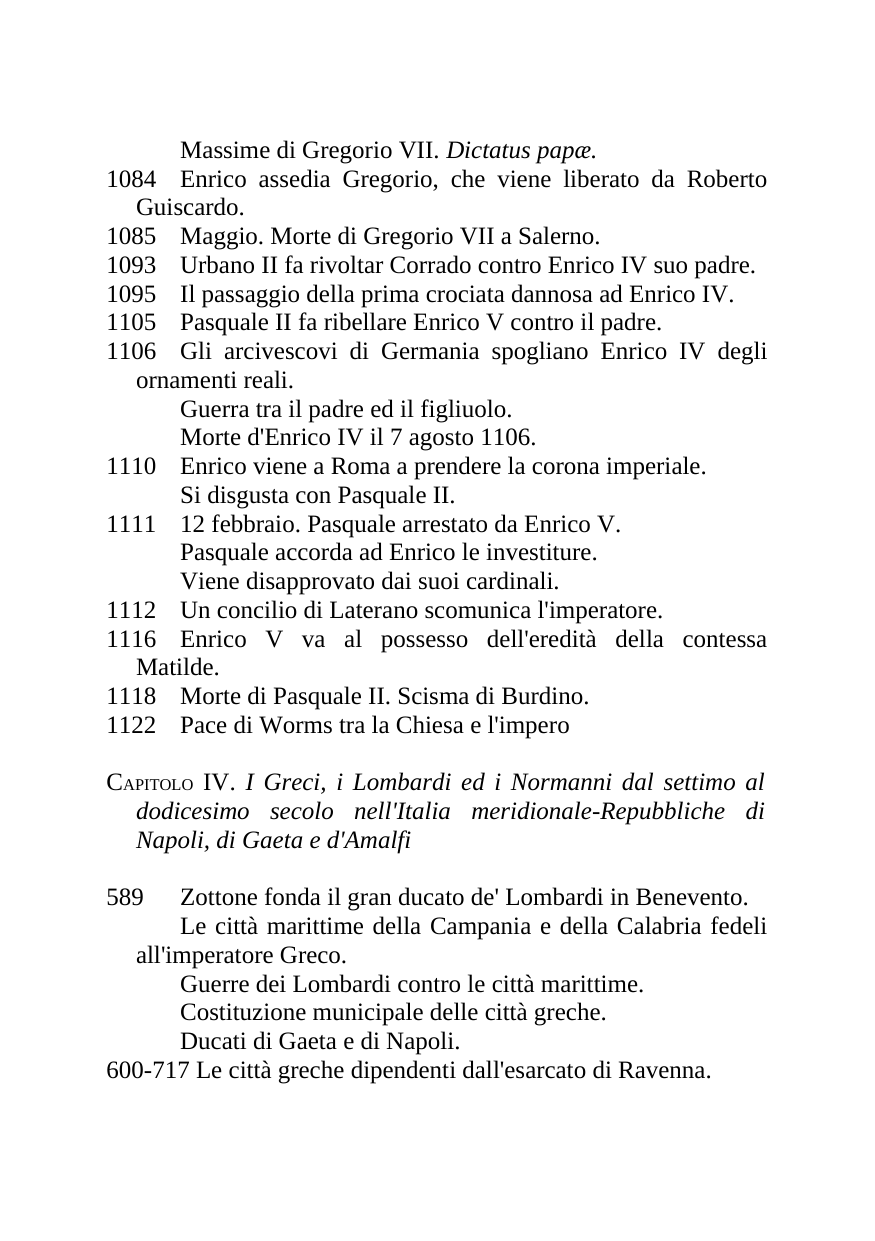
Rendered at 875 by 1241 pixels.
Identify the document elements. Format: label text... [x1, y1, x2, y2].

text Capitolo IV. I Greci, i Lombardi ed i Normanni dal settimo al dodicesimo secolo nell'Italia meridionale-Repubbliche di Napoli, di Gaeta e d'Amalfi [106, 767, 768, 854]
text Viene disapprovato dai suoi cardinali. [136, 566, 768, 595]
text Massime di Gregorio VII. Dictatus papæ. [136, 135, 768, 164]
text 589 Zottone fonda il gran ducato de' Lombardi in Benevento. [106, 882, 768, 911]
text 1116 Enrico V va al possesso dell'eredità della contessa Matilde. [106, 624, 768, 681]
text 1105 Pasquale II fa ribellare Enrico V contro il padre. [106, 307, 768, 336]
text 1118 Morte di Pasquale II. Scisma di Burdino. [106, 681, 768, 710]
text 1093 Urbano II fa rivoltar Corrado contro Enrico IV suo padre. [106, 250, 768, 279]
text 1122 Pace di Worms tra la Chiesa e l'impero [106, 710, 768, 739]
text 1112 Un concilio di Laterano scomunica l'imperatore. [106, 595, 768, 624]
text 1110 Enrico viene a Roma a prendere la corona imperiale. [106, 451, 768, 480]
text Costituzione municipale delle città greche. [136, 997, 768, 1026]
text 1084 Enrico assedia Gregorio, che viene liberato da Roberto Guiscardo. [106, 164, 768, 221]
text Guerra tra il padre ed il figliuolo. [136, 394, 768, 422]
text Si disgusta con Pasquale II. [136, 480, 768, 509]
text 1106 Gli arcivescovi di Germania spogliano Enrico IV degli ornamenti reali. [106, 336, 768, 394]
text Le città marittime della Campania e della Calabria fedeli all'imperatore Greco. [136, 911, 768, 969]
text Guerre dei Lombardi contro le città marittime. [136, 969, 768, 997]
text 1085 Maggio. Morte di Gregorio VII a Salerno. [106, 221, 768, 250]
text 600-717 Le città greche dipendenti dall'esarcato di Ravenna. [106, 1055, 768, 1084]
text Morte d'Enrico IV il 7 agosto 1106. [136, 422, 768, 451]
text 1095 Il passaggio della prima crociata dannosa ad Enrico IV. [106, 279, 768, 307]
text Pasquale accorda ad Enrico le investiture. [136, 537, 768, 566]
text 1111 12 febbraio. Pasquale arrestato da Enrico V. [106, 509, 768, 537]
text Ducati di Gaeta e di Napoli. [136, 1026, 768, 1055]
